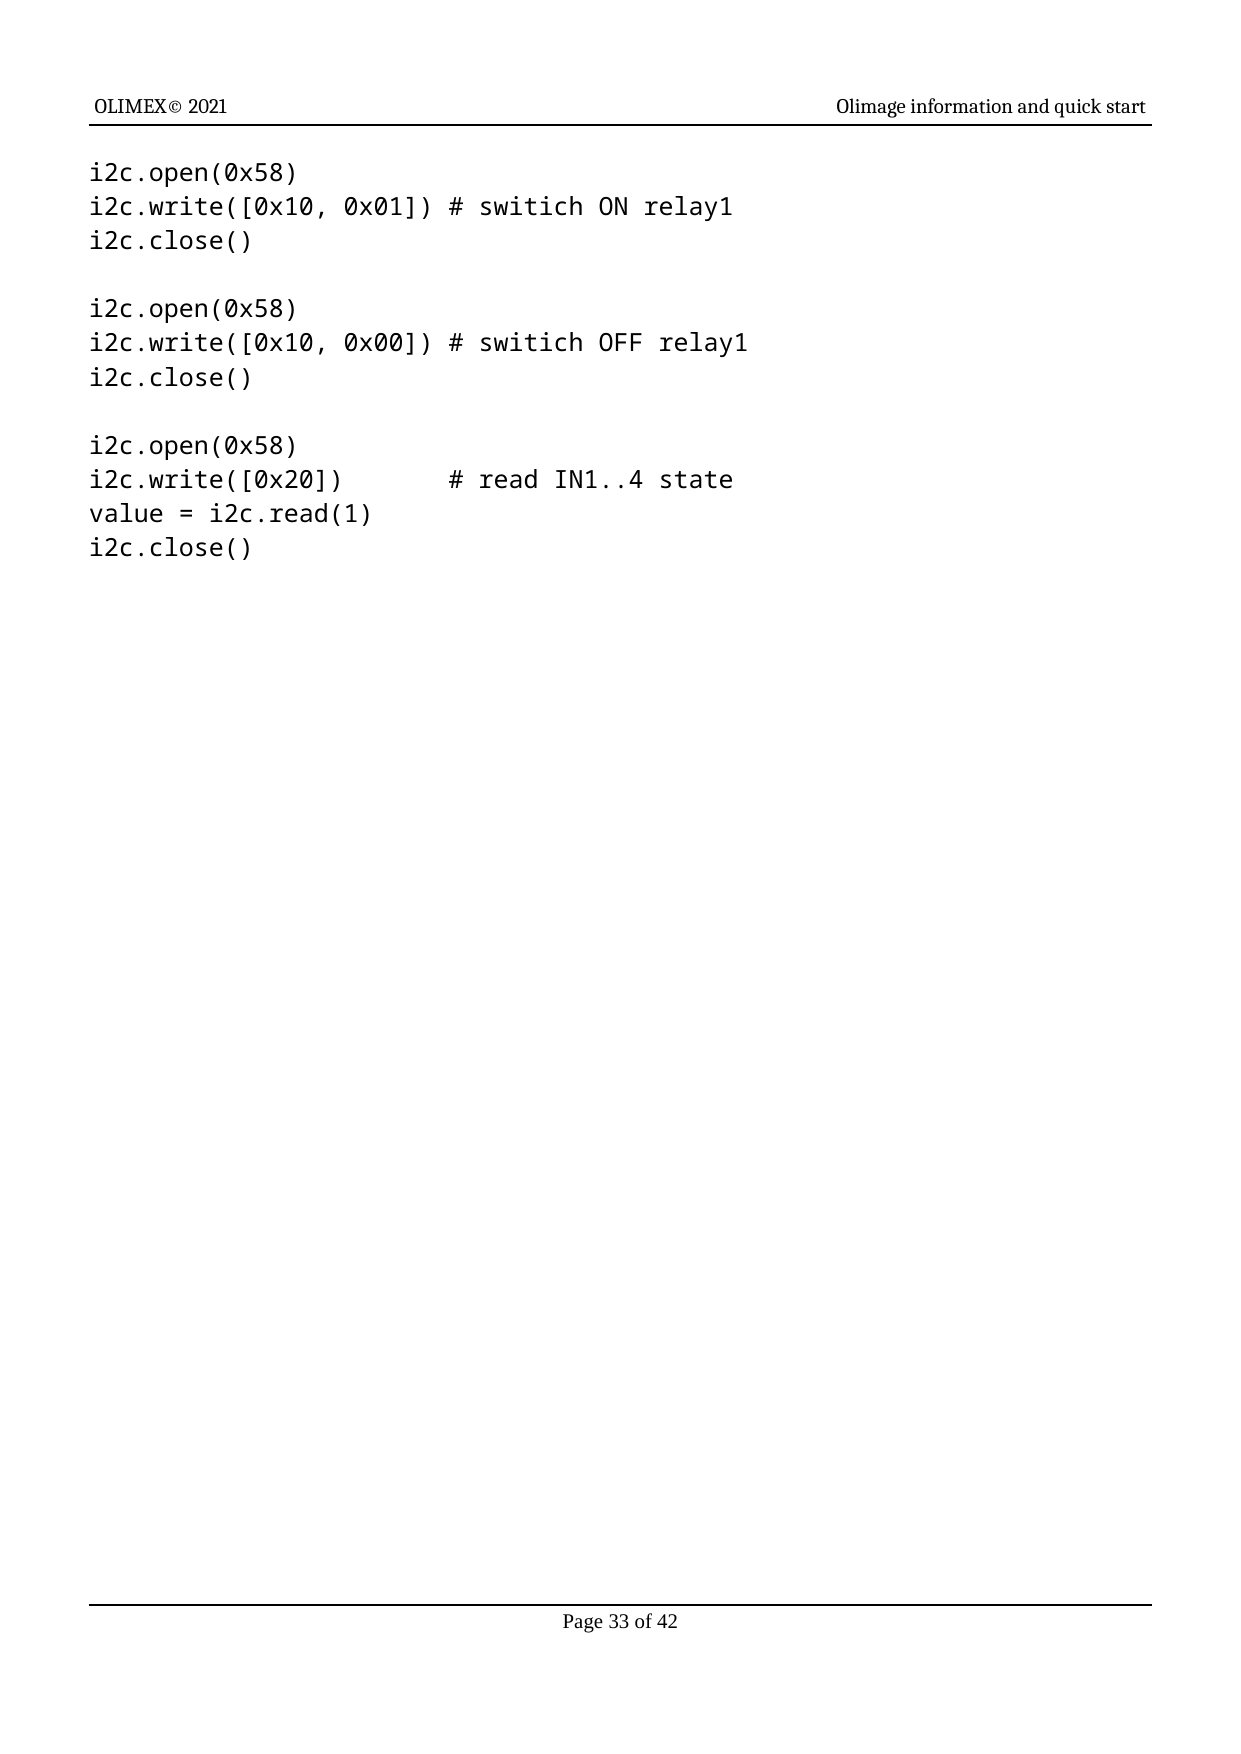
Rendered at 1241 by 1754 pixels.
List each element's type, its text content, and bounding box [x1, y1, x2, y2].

text i2c.write([0x10, 0x01]) # switich ON relay1 [88, 189, 1152, 223]
text i2c.open(0x58) [88, 427, 1152, 461]
text i2c.open(0x58) [88, 291, 1152, 325]
text i2c.write([0x10, 0x00]) # switich OFF relay1 [88, 325, 1152, 359]
text i2c.close() [88, 359, 1152, 393]
text i2c.open(0x58) [88, 155, 1152, 189]
text i2c.close() [88, 529, 1152, 563]
text i2c.write([0x20]) # read IN1..4 state [88, 461, 1152, 495]
text i2c.close() [88, 223, 1152, 257]
text value = i2c.read(1) [88, 495, 1152, 529]
